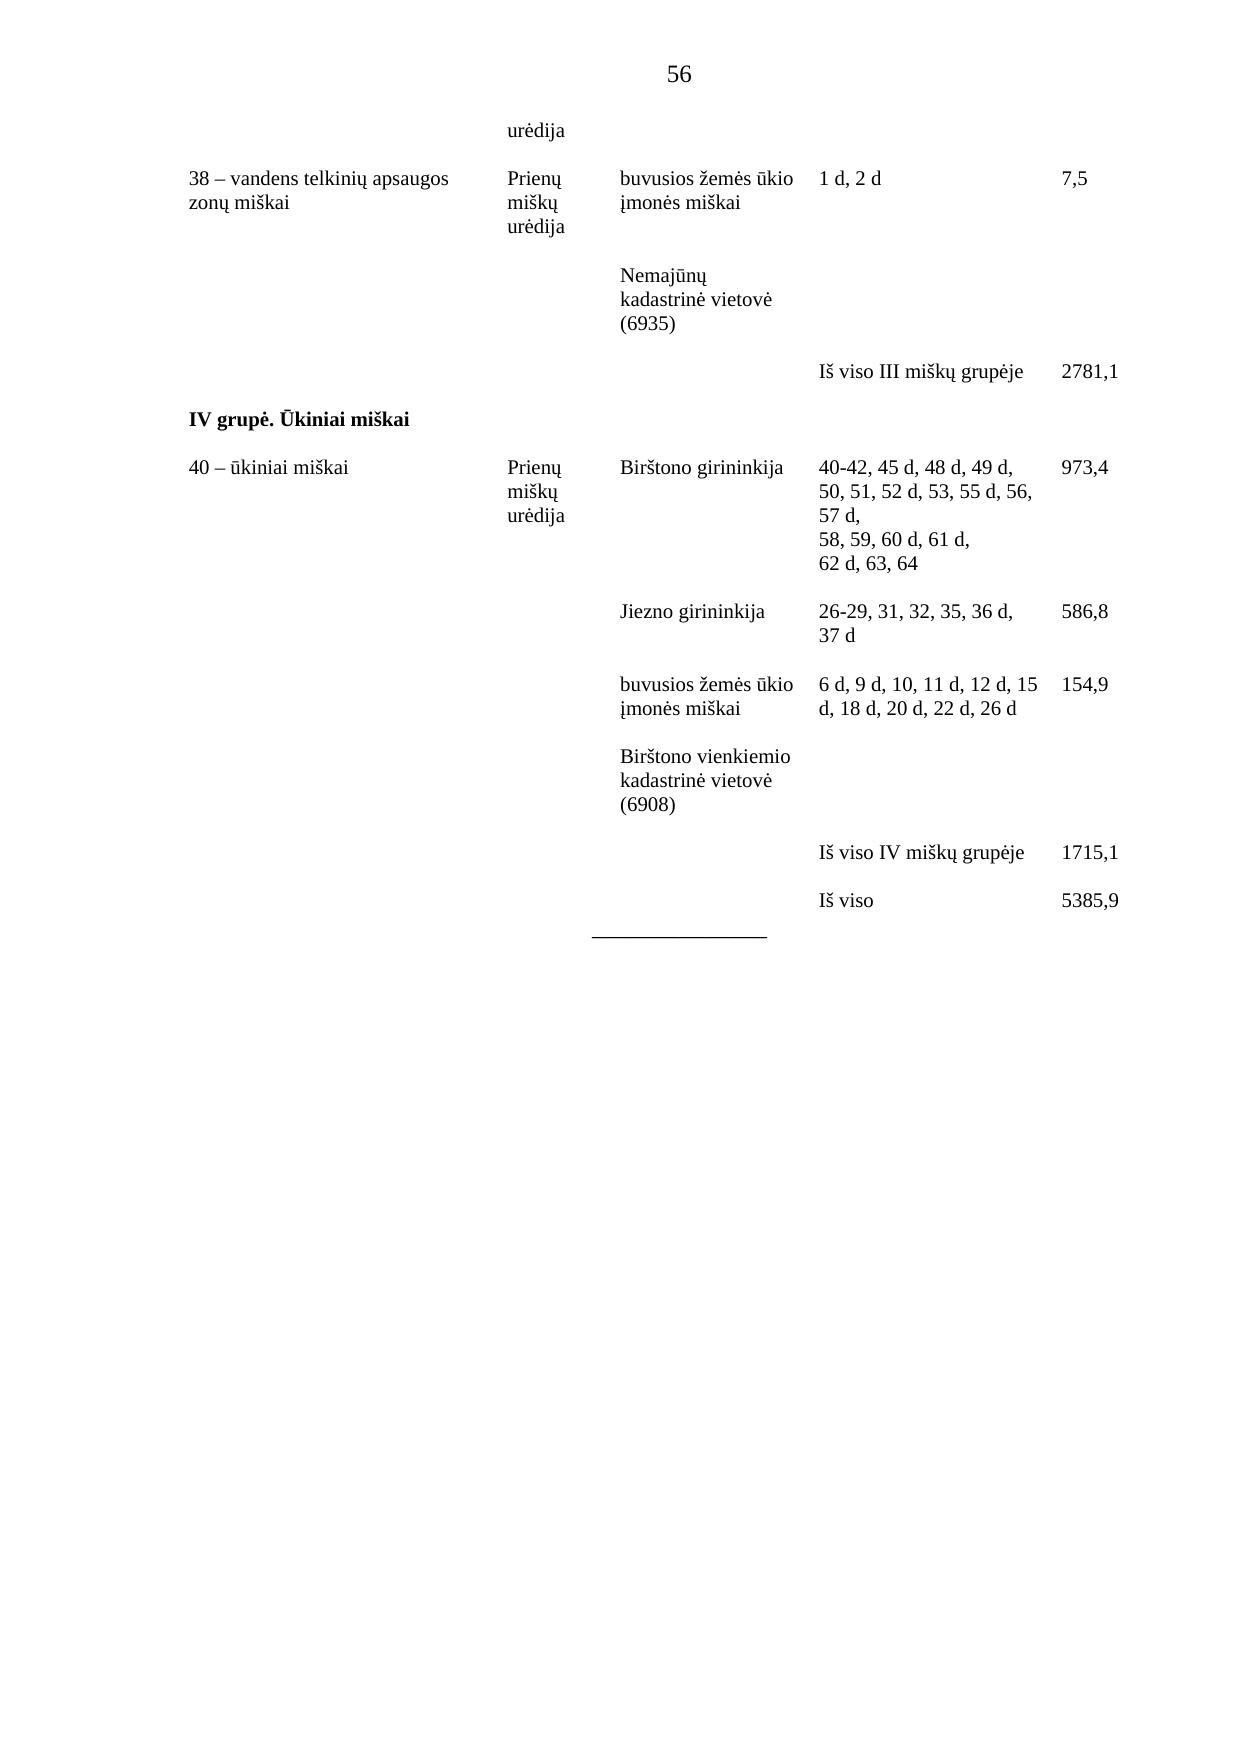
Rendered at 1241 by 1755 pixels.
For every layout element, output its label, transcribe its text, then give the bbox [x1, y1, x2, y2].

table_cell [1050, 118, 1181, 142]
table_cell [177, 118, 496, 142]
table_cell [1050, 744, 1181, 816]
table_cell [808, 407, 1050, 431]
table_cell 40-42, 45 d, 48 d, 49 d, 50, 51, 52 d, 53, 55 d, 56, 57 d, [808, 455, 1050, 527]
table_cell [496, 142, 609, 166]
table_cell [496, 239, 609, 262]
table_cell 7,5 [1050, 166, 1181, 238]
table_cell [609, 407, 807, 431]
text ______________ [177, 912, 1181, 941]
table_cell [496, 551, 609, 575]
table_cell [808, 142, 1050, 166]
table_cell [808, 744, 1050, 816]
table_cell Jiezno girininkija [609, 599, 807, 647]
table_cell [496, 816, 609, 840]
table_cell [1050, 239, 1181, 262]
table_cell Iš viso [808, 888, 1050, 912]
table_cell Birštono girininkija [609, 455, 807, 527]
table_cell [808, 383, 1050, 407]
table_cell [177, 816, 496, 840]
table_cell [609, 720, 807, 744]
table_cell [609, 527, 807, 551]
table_cell [808, 648, 1050, 672]
table_cell [609, 648, 807, 672]
table_cell IV grupė. Ūkiniai miškai [177, 407, 496, 431]
table_cell [609, 864, 807, 888]
table_cell [496, 407, 609, 431]
table_cell [177, 648, 496, 672]
table_cell [609, 359, 807, 383]
table_cell [1050, 431, 1181, 455]
table_cell [177, 744, 496, 816]
table_cell 58, 59, 60 d, 61 d, [808, 527, 1050, 551]
table_cell 26-29, 31, 32, 35, 36 d, 37 d [808, 599, 1050, 647]
table_cell 40 – ūkiniai miškai [177, 455, 496, 527]
table_cell [609, 142, 807, 166]
table_cell [1050, 575, 1181, 599]
table_cell [808, 720, 1050, 744]
table_cell [609, 335, 807, 359]
table_cell [177, 527, 496, 551]
table_cell [1050, 551, 1181, 575]
table_cell Birštono vienkiemio kadastrinė vietovė (6908) [609, 744, 807, 816]
table_cell 38 – vandens telkinių apsaugos zonų miškai [177, 166, 496, 238]
table_cell [496, 575, 609, 599]
table_cell [808, 239, 1050, 262]
table_cell [177, 551, 496, 575]
table_cell [496, 648, 609, 672]
table_cell Iš viso III miškų grupėje [808, 359, 1050, 383]
table_cell [496, 599, 609, 647]
table_cell [609, 575, 807, 599]
table_cell 1715,1 [1050, 840, 1181, 864]
table_cell [1050, 648, 1181, 672]
table_cell [808, 118, 1050, 142]
table_cell 6 d, 9 d, 10, 11 d, 12 d, 15 d, 18 d, 20 d, 22 d, 26 d [808, 672, 1050, 720]
table_cell [609, 383, 807, 407]
table_cell [496, 864, 609, 888]
table_cell [496, 672, 609, 720]
table_cell [177, 335, 496, 359]
table_cell buvusios žemės ūkio įmonės miškai [609, 166, 807, 238]
table_cell [177, 672, 496, 720]
table_cell [496, 720, 609, 744]
table_cell urėdija [496, 118, 609, 142]
table_cell [1050, 263, 1181, 335]
table_cell 5385,9 [1050, 888, 1181, 912]
table_cell [496, 744, 609, 816]
table_cell [177, 888, 496, 912]
table_cell [496, 840, 609, 864]
table_cell [496, 527, 609, 551]
table_cell [609, 239, 807, 262]
table_cell [808, 816, 1050, 840]
table_cell [1050, 407, 1181, 431]
table_cell [1050, 864, 1181, 888]
table_cell [177, 431, 496, 455]
table_cell [177, 864, 496, 888]
table_cell [1050, 816, 1181, 840]
table_cell [1050, 383, 1181, 407]
table_cell [609, 888, 807, 912]
table_cell [496, 383, 609, 407]
table_cell [808, 431, 1050, 455]
table_cell [609, 816, 807, 840]
table_cell [609, 551, 807, 575]
table_cell [496, 335, 609, 359]
table_cell 62 d, 63, 64 [808, 551, 1050, 575]
table_cell [177, 142, 496, 166]
table_cell [177, 263, 496, 335]
table_cell Iš viso IV miškų grupėje [808, 840, 1050, 864]
table_cell [496, 359, 609, 383]
table_cell [609, 840, 807, 864]
table_cell [177, 840, 496, 864]
table_cell [808, 263, 1050, 335]
table_cell 154,9 [1050, 672, 1181, 720]
table_cell [808, 575, 1050, 599]
table_cell 973,4 [1050, 455, 1181, 527]
table_cell [177, 599, 496, 647]
table_cell [808, 335, 1050, 359]
table_cell [1050, 335, 1181, 359]
table_cell [1050, 720, 1181, 744]
table_cell [177, 239, 496, 262]
table_cell [808, 864, 1050, 888]
table_cell [609, 118, 807, 142]
table_cell Nemajūnų kadastrinė vietovė (6935) [609, 263, 807, 335]
table_cell [609, 431, 807, 455]
table_cell 1 d, 2 d [808, 166, 1050, 238]
table_cell Prienų miškų urėdija [496, 455, 609, 527]
table_cell [1050, 527, 1181, 551]
table_cell [496, 888, 609, 912]
table_cell buvusios žemės ūkio įmonės miškai [609, 672, 807, 720]
table_cell [177, 720, 496, 744]
table_cell [177, 575, 496, 599]
table_cell Prienų miškų urėdija [496, 166, 609, 238]
table_cell [496, 431, 609, 455]
table_cell 586,8 [1050, 599, 1181, 647]
table_cell 2781,1 [1050, 359, 1181, 383]
table_cell [177, 359, 496, 383]
table_cell [496, 263, 609, 335]
table_cell [1050, 142, 1181, 166]
table_cell [177, 383, 496, 407]
